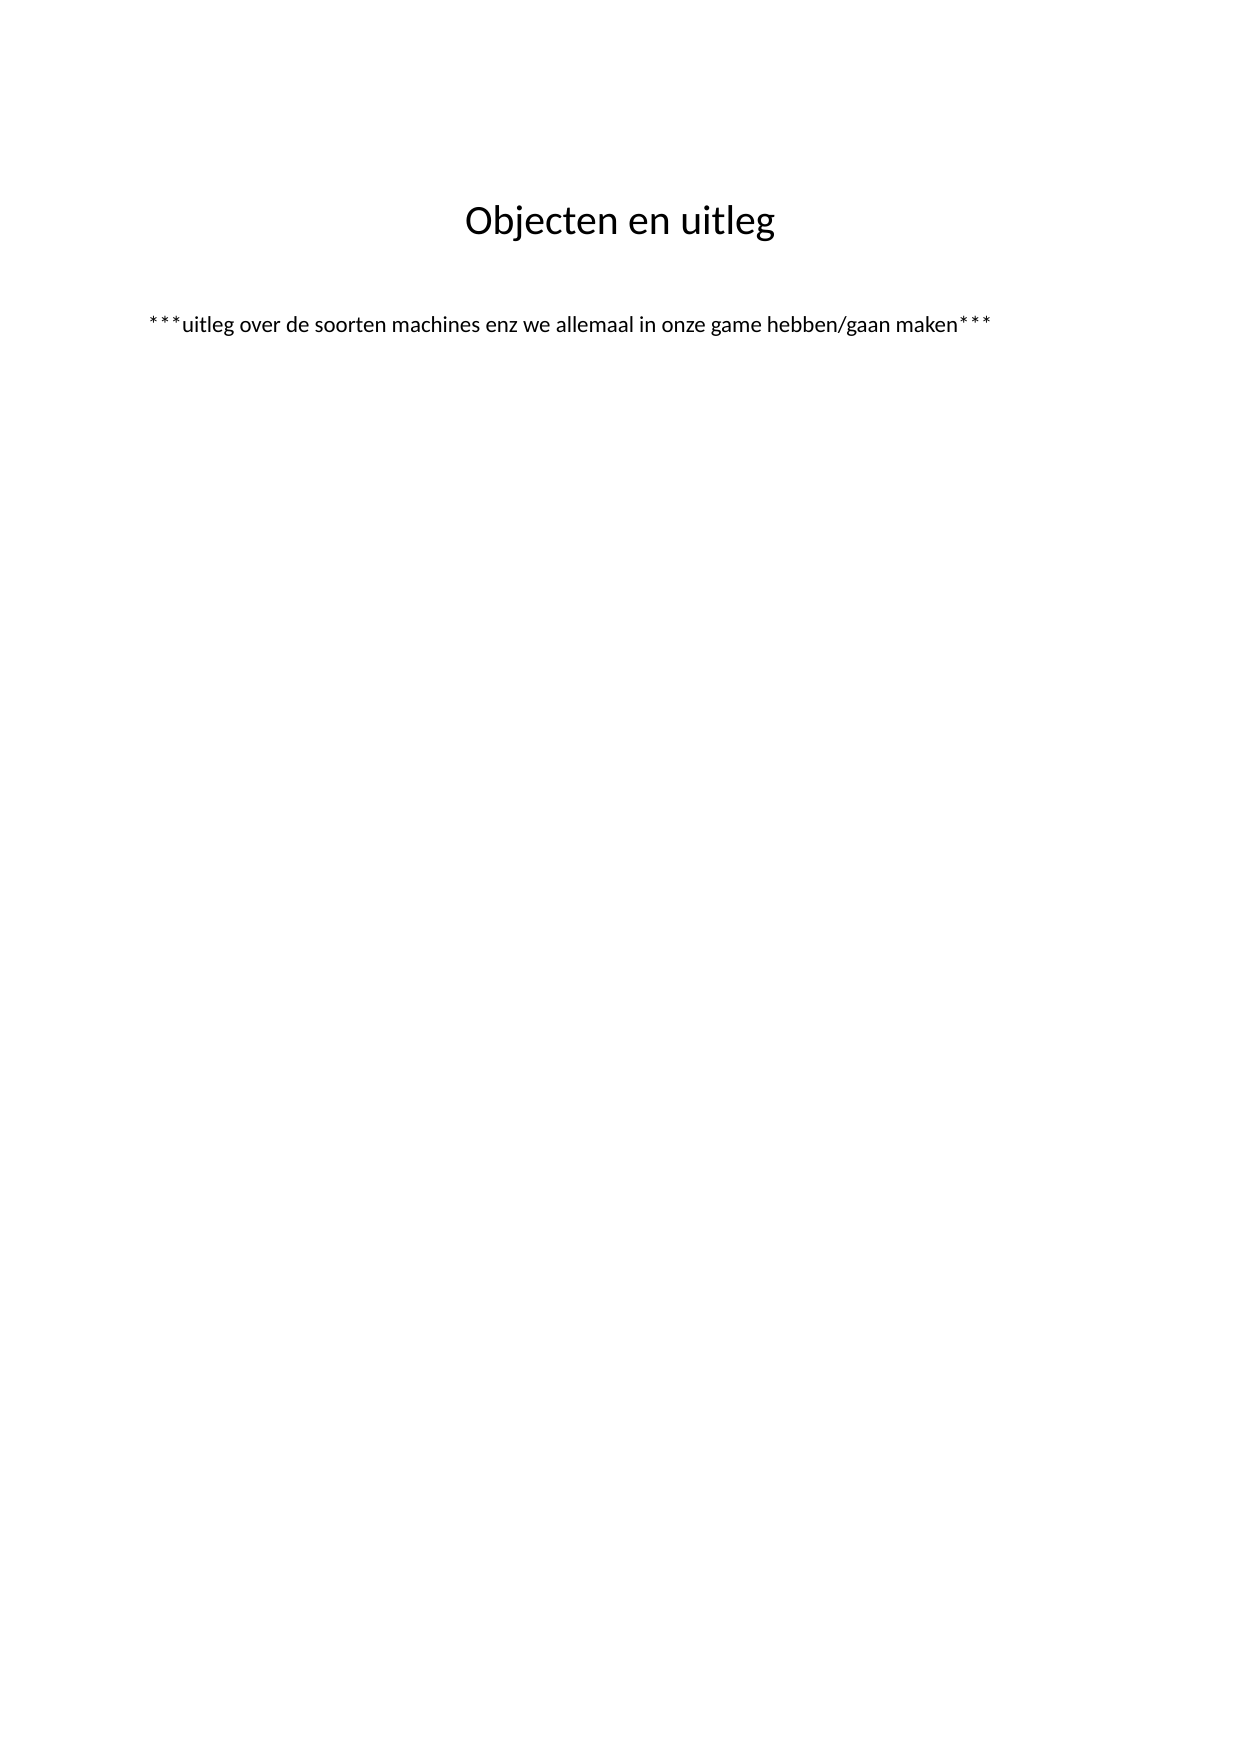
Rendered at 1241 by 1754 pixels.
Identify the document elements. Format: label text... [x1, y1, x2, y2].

text Objecten en uitleg [148, 194, 1093, 244]
text ***uitleg over de soorten machines enz we allemaal in onze game hebben/gaan maken*** [148, 310, 1093, 338]
